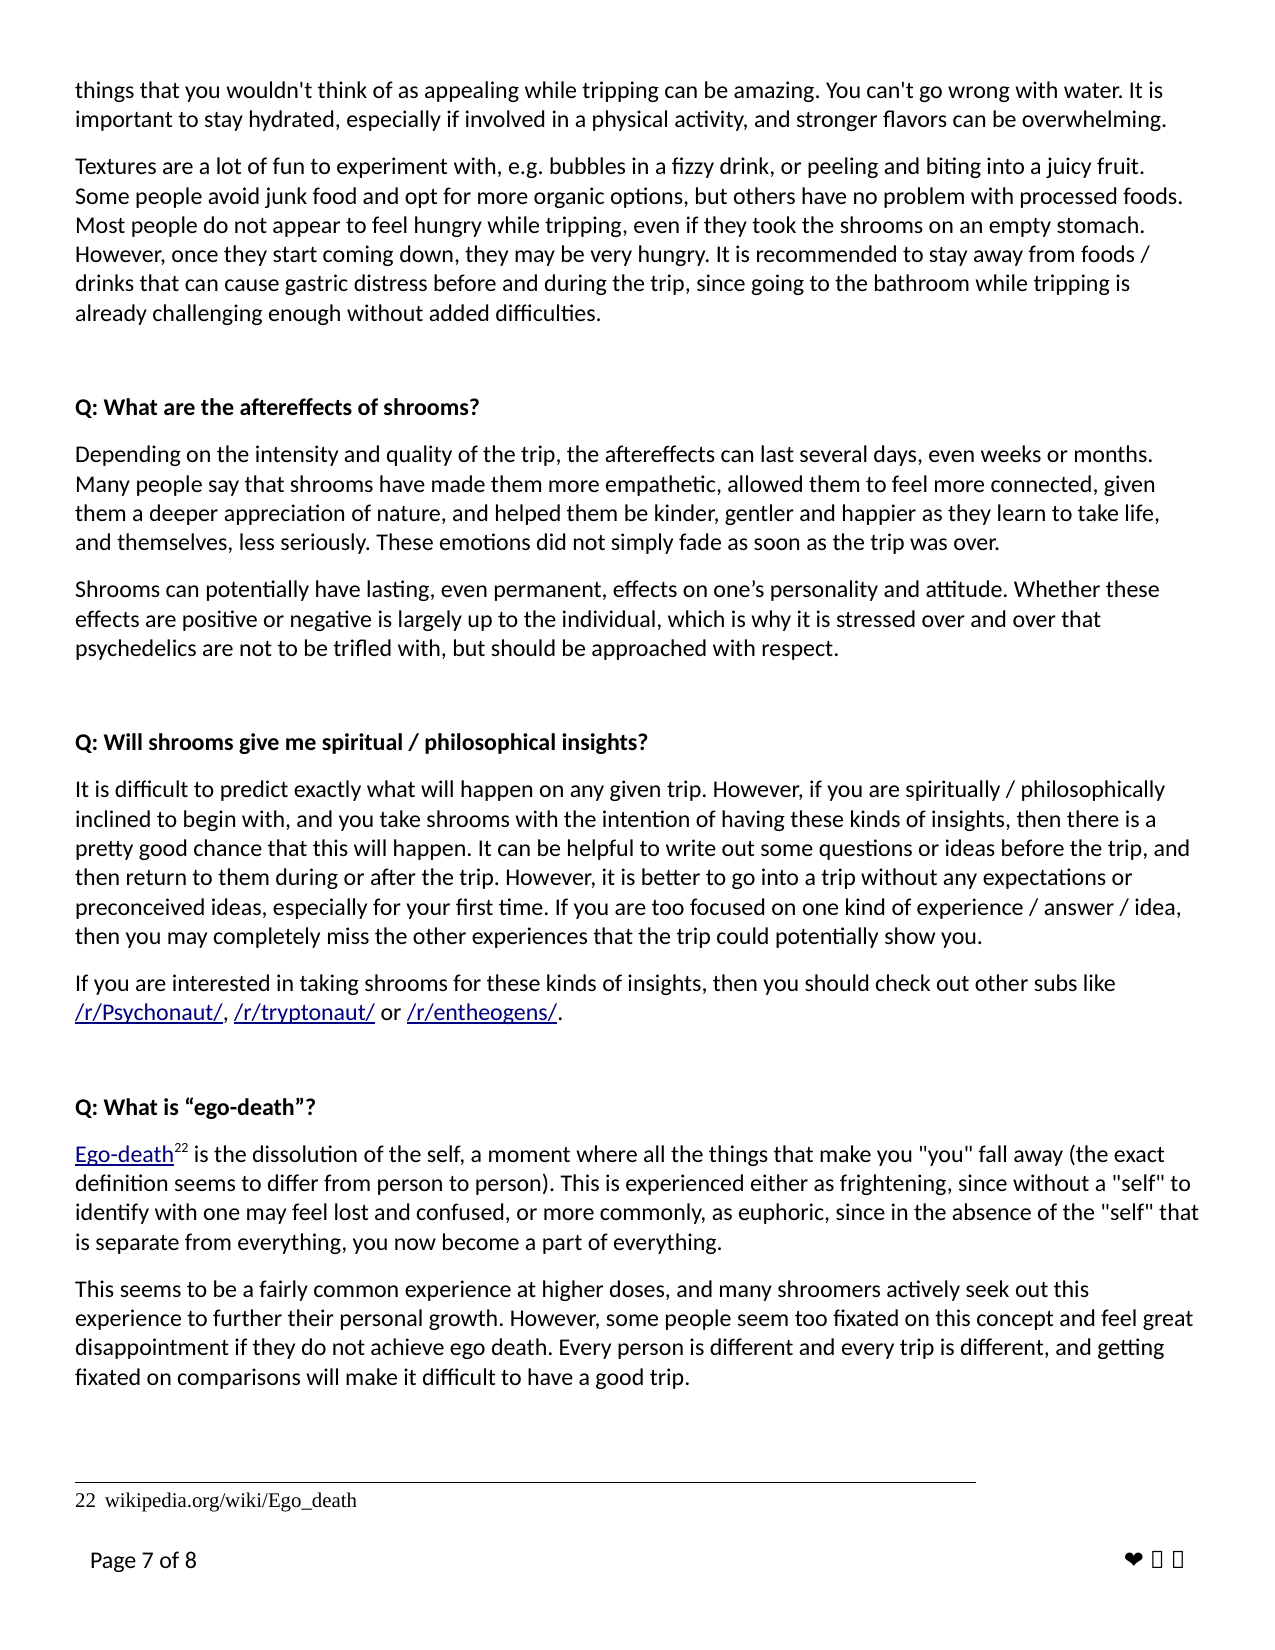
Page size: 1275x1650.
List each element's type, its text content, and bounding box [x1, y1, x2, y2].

text Shrooms can potentially have lasting, even permanent, effects on one’s personality and attitude. Whether these effects are positive or negative is largely up to the individual, which is why it is stressed over and over that psychedelics are not to be trifled with, but should be approached with respect. [75, 574, 1200, 662]
text Textures are a lot of fun to experiment with, e.g. bubbles in a fizzy drink, or peeling and biting into a juicy fruit. Some people avoid junk food and opt for more organic options, but others have no problem with processed foods. Most people do not appear to feel hungry while tripping, even if they took the shrooms on an empty stomach. However, once they start coming down, they may be very hungry. It is recommended to stay away from foods / drinks that can cause gastric distress before and during the trip, since going to the bathroom while tripping is already challenging enough without added difficulties. [75, 151, 1200, 327]
text Depending on the intensity and quality of the trip, the aftereffects can last several days, even weeks or months. Many people say that shrooms have made them more empathetic, allowed them to feel more connected, given them a deeper appreciation of nature, and helped them be kinder, gentler and happier as they learn to take life, and themselves, less seriously. These emotions did not simply fade as soon as the trip was over. [75, 439, 1200, 556]
text Q: What are the aftereffects of shrooms? [75, 392, 1200, 421]
text Q: What is “ego-death”? [75, 1092, 1200, 1121]
text wikipedia.org/wiki/Ego_death [75, 1488, 1200, 1512]
text This seems to be a fairly common experience at higher doses, and many shroomers actively seek out this experience to further their personal growth. However, some people seem too fixated on this concept and feel great disappointment if they do not achieve ego death. Every person is different and every trip is different, and getting fixated on comparisons will make it difficult to have a good trip. [75, 1274, 1200, 1391]
text If you are interested in taking shrooms for these kinds of insights, then you should check out other subs like /r/Psychonaut/, /r/tryptonaut/ or /r/entheogens/. [75, 968, 1200, 1027]
text Q: Will shrooms give me spiritual / philosophical insights? [75, 727, 1200, 757]
text Ego-death is the dissolution of the self, a moment where all the things that make you "you" fall away (the exact definition seems to differ from person to person). This is experienced either as frightening, since without a "self" to identify with one may feel lost and confused, or more commonly, as euphoric, since in the absence of the "self" that is separate from everything, you now become a part of everything. [75, 1139, 1200, 1256]
text things that you wouldn't think of as appealing while tripping can be amazing. You can't go wrong with water. It is important to stay hydrated, especially if involved in a physical activity, and stronger flavors can be overwhelming. [75, 75, 1200, 133]
text It is difficult to predict exactly what will happen on any given trip. However, if you are spiritually / philosophically inclined to begin with, and you take shrooms with the intention of having these kinds of insights, then there is a pretty good chance that this will happen. It can be helpful to write out some questions or ideas before the trip, and then return to them during or after the trip. However, it is better to go into a trip without any expectations or preconceived ideas, especially for your first time. If you are too focused on one kind of experience / answer / idea, then you may completely miss the other experiences that the trip could potentially show you. [75, 774, 1200, 950]
